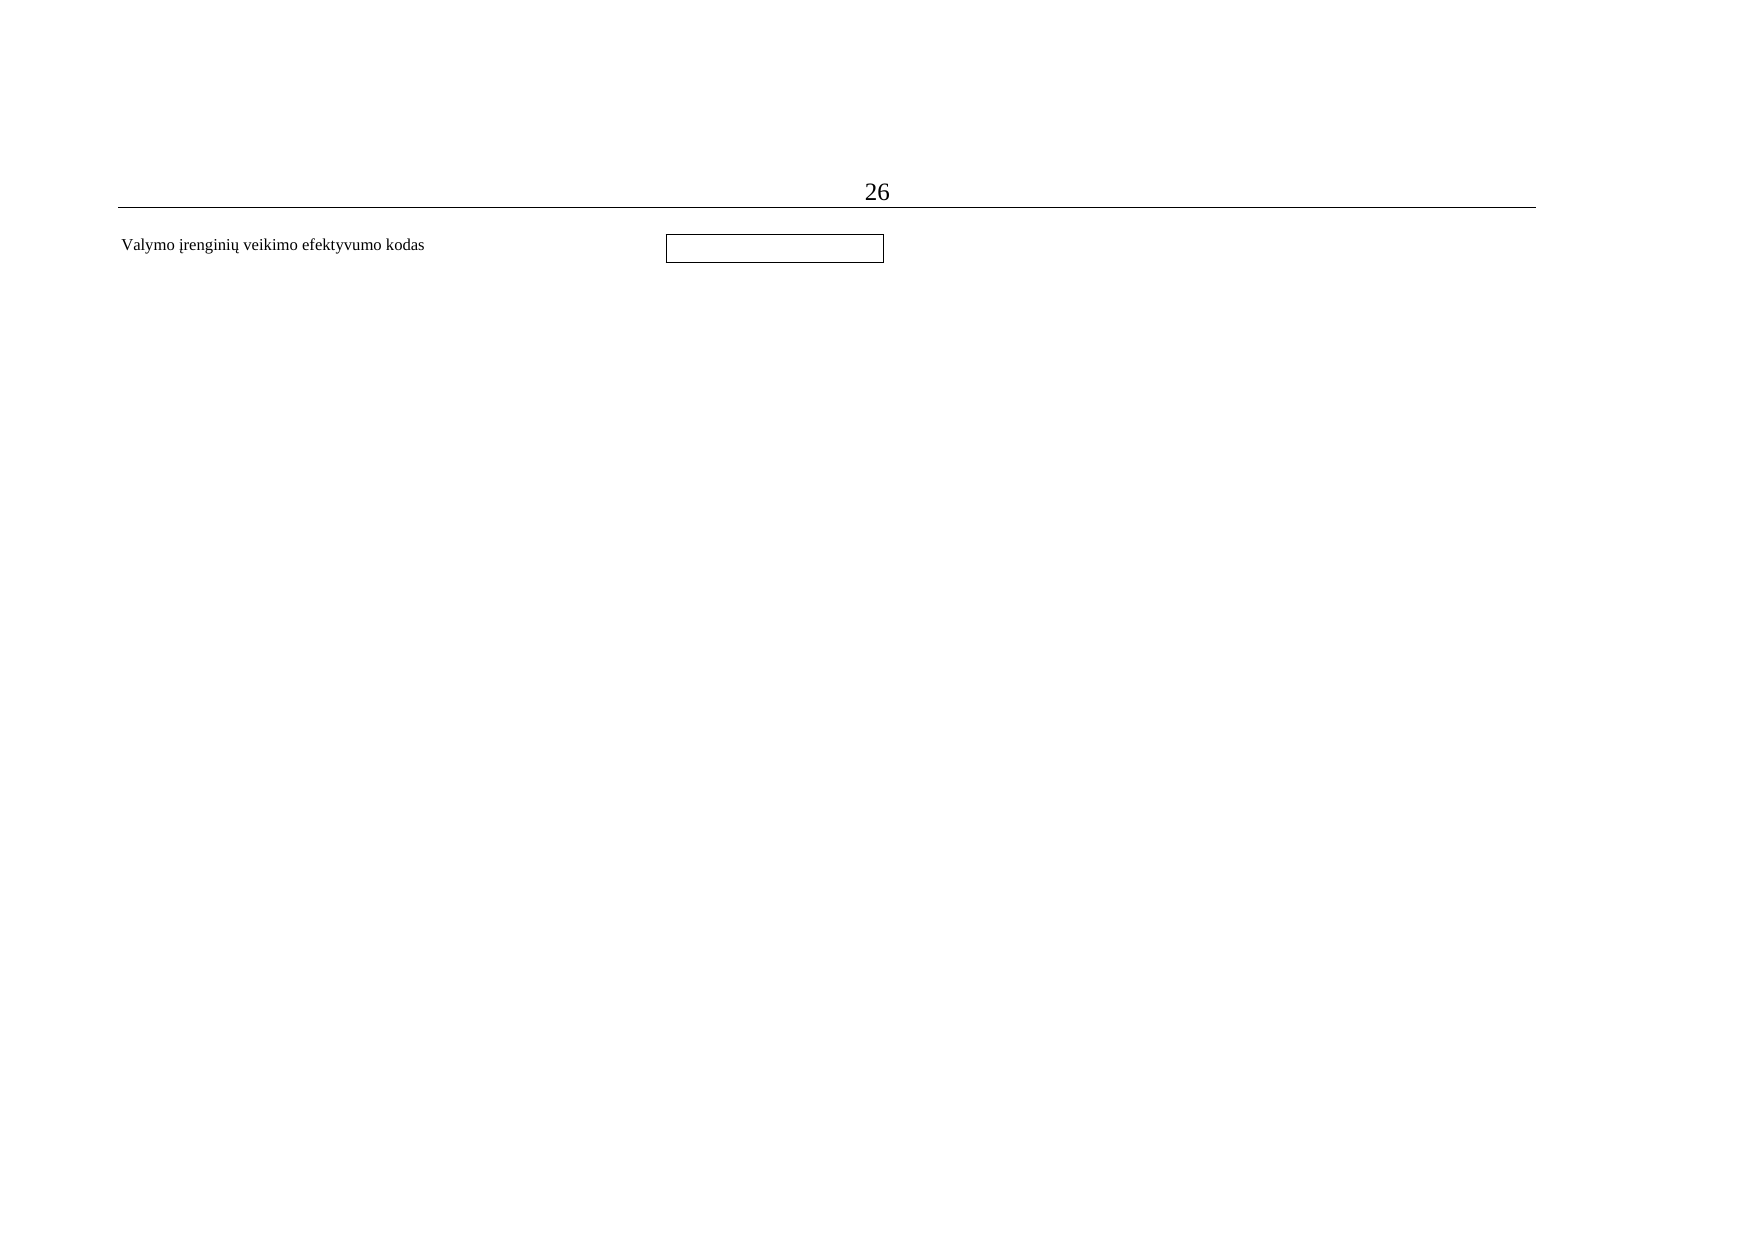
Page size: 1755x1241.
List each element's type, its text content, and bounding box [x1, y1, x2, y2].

table_cell [1166, 208, 1231, 234]
table_cell [1318, 208, 1405, 234]
table_cell [1405, 208, 1536, 234]
table_cell [970, 208, 1057, 234]
table_cell [1058, 234, 1166, 262]
table_cell [118, 208, 601, 234]
table_cell Valymo įrenginių veikimo efektyvumo kodas [118, 234, 666, 262]
table_cell [884, 234, 970, 262]
table_cell [970, 234, 1057, 262]
table_cell [1231, 208, 1318, 234]
table_cell [601, 208, 883, 234]
table_cell [1318, 234, 1405, 262]
table_cell [667, 235, 883, 262]
table_cell [1058, 208, 1166, 234]
table_cell [1405, 234, 1536, 262]
table_cell [1166, 234, 1231, 262]
table_cell [884, 208, 970, 234]
table_cell [1231, 234, 1318, 262]
